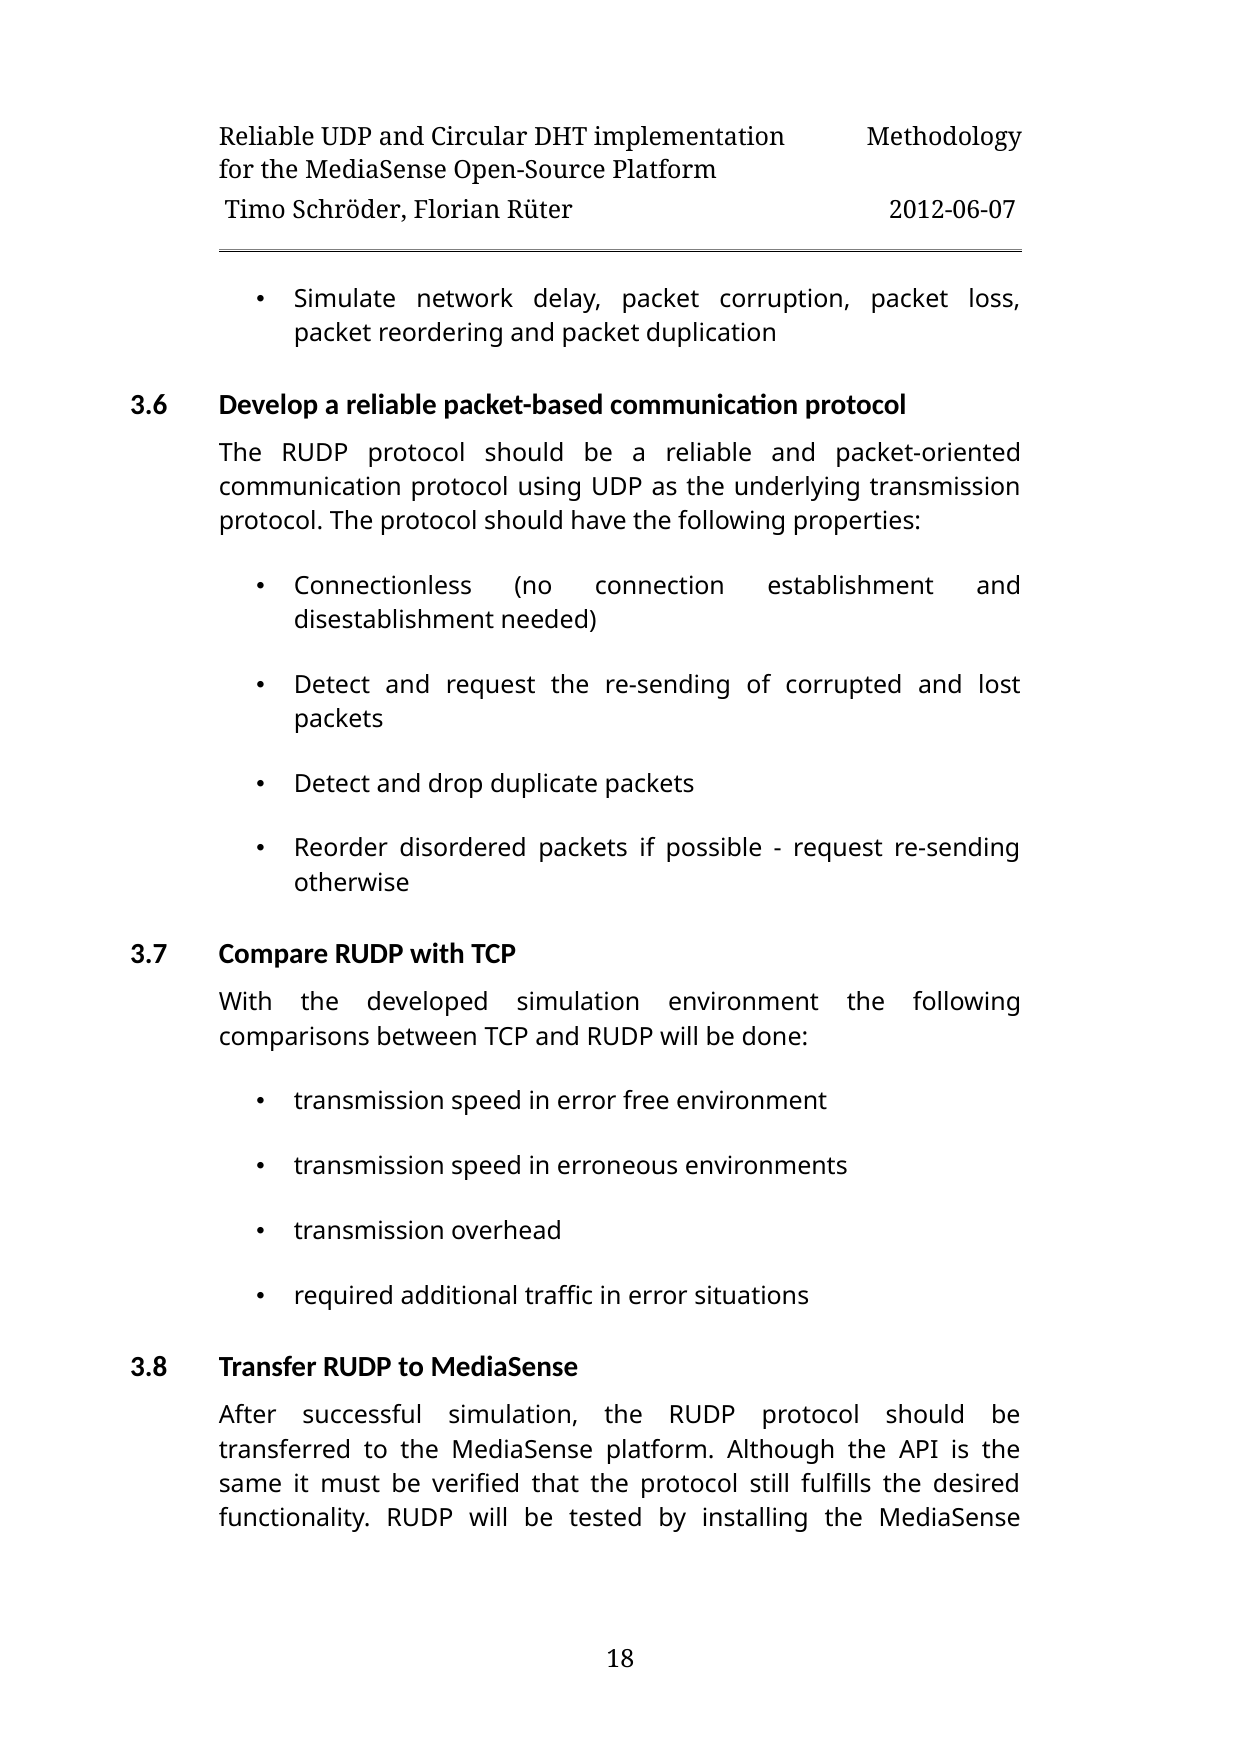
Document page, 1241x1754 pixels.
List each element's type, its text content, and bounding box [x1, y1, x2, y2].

subtitle Compare RUDP with TCP [130, 935, 1022, 971]
text The RUDP protocol should be a reliable and packet-oriented communication protocol using UDP as the underlying transmission protocol. The protocol should have the following properties: [218, 435, 1022, 537]
list transmission speed in error free environment [256, 1083, 1022, 1117]
list Simulate network delay, packet corruption, packet loss, packet reordering and packet duplication [256, 281, 1022, 349]
list required additional traffic in error situations [256, 1277, 1022, 1311]
text After successful simulation, the RUDP protocol should be transferred to the MediaSense platform. Although the API is the same it must be verified that the protocol still fulfills the desired functionality. RUDP will be tested by installing the MediaSense [218, 1397, 1022, 1533]
subtitle Transfer RUDP to MediaSense [130, 1348, 1022, 1384]
subtitle Develop a reliable packet-based communication protocol [130, 386, 1022, 422]
list Detect and drop duplicate packets [256, 765, 1022, 799]
text With the developed simulation environment the following comparisons between TCP and RUDP will be done: [218, 984, 1022, 1052]
list transmission speed in erroneous environments [256, 1148, 1022, 1182]
list Reorder disordered packets if possible - request re-sending otherwise [256, 830, 1022, 898]
list Detect and request the re-sending of corrupted and lost packets [256, 666, 1022, 734]
list Connectionless (no connection establishment and disestablishment needed) [256, 568, 1022, 636]
list transmission overhead [256, 1212, 1022, 1247]
